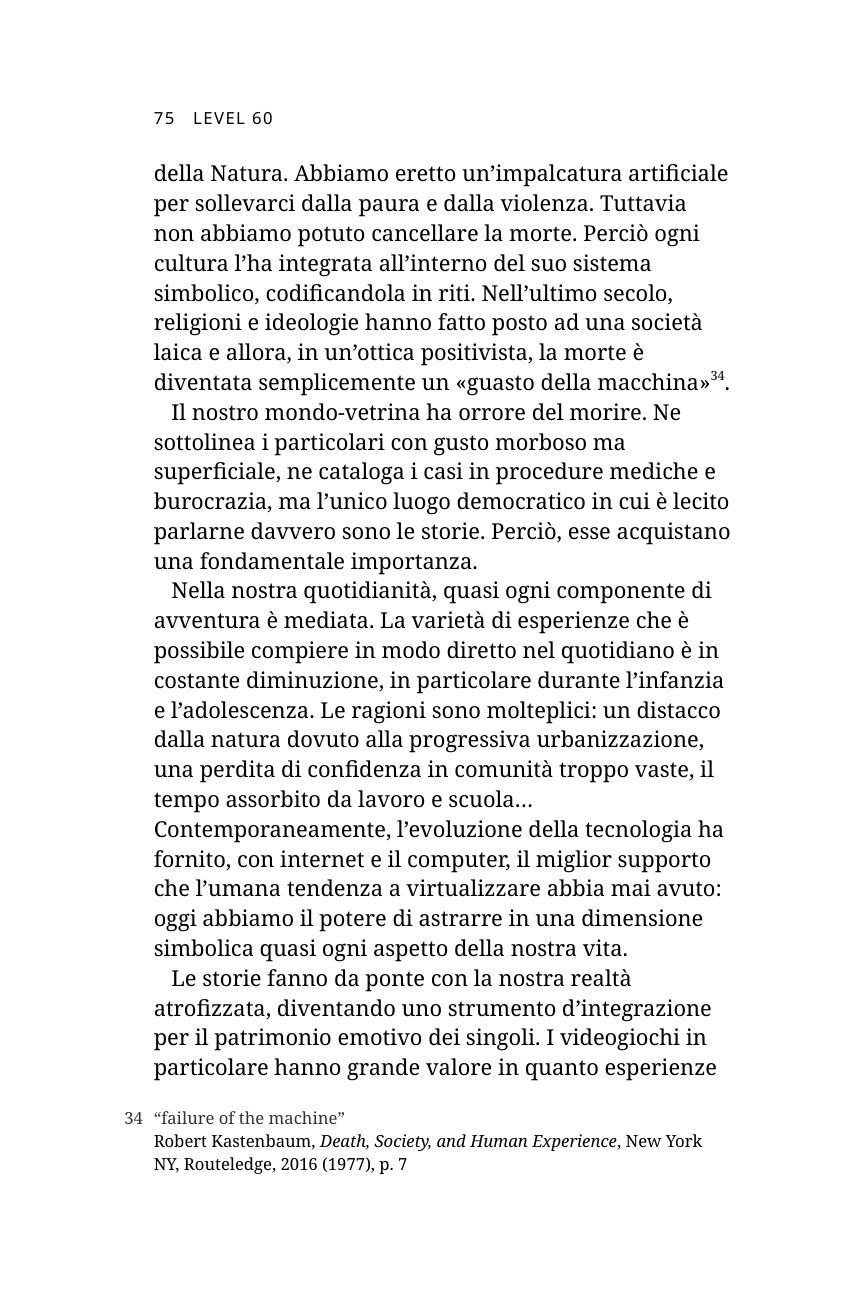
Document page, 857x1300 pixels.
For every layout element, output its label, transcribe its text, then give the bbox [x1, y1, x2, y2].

text Nella nostra quotidianità, quasi ogni componente di avventura è mediata. La varietà di esperienze che è possibile compiere in modo diretto nel quotidiano è in costante diminuzione, in particolare durante l’infanzia e l’adolescenza. Le ragioni sono molteplici: un distacco dalla natura dovuto alla progressiva urbanizzazione, una perdita di confidenza in comunità troppo vaste, il tempo assorbito da lavoro e scuola… Contemporaneamente, l’evoluzione della tecnologia ha fornito, con internet e il computer, il miglior supporto che l’umana tendenza a virtualizzare abbia mai avuto: oggi abbiamo il potere di astrarre in una dimensione simbolica quasi ogni aspetto della nostra vita. [153, 576, 732, 963]
text Il nostro mondo-vetrina ha orrore del morire. Ne sottolinea i particolari con gusto morboso ma superficiale, ne cataloga i casi in procedure mediche e burocrazia, ma l’unico luogo democratico in cui è lecito parlarne davvero sono le storie. Perciò, esse acquistano una fondamentale importanza. [153, 397, 732, 576]
text Robert Kastenbaum, Death, Society, and Human Experience, New York NY, Routeledge, 2016 (1977), p. 7 [124, 1130, 732, 1175]
text della Natura. Abbiamo eretto un’impalcatura artificiale per sollevarci dalla paura e dalla violenza. Tuttavia non abbiamo potuto cancellare la morte. Perciò ogni cultura l’ha integrata all’interno del suo sistema simbolico, codificandola in riti. Nell’ultimo secolo, religioni e ideologie hanno fatto posto ad una società laica e allora, in un’ottica positivista, la morte è diventata semplicemente un «guasto della macchina». [153, 158, 732, 397]
text “failure of the machine” [124, 1107, 732, 1130]
text Le storie fanno da ponte con la nostra realtà atrofizzata, diventando uno strumento d’integrazione per il patrimonio emotivo dei singoli. I videogiochi in particolare hanno grande valore in quanto esperienze [153, 963, 732, 1082]
